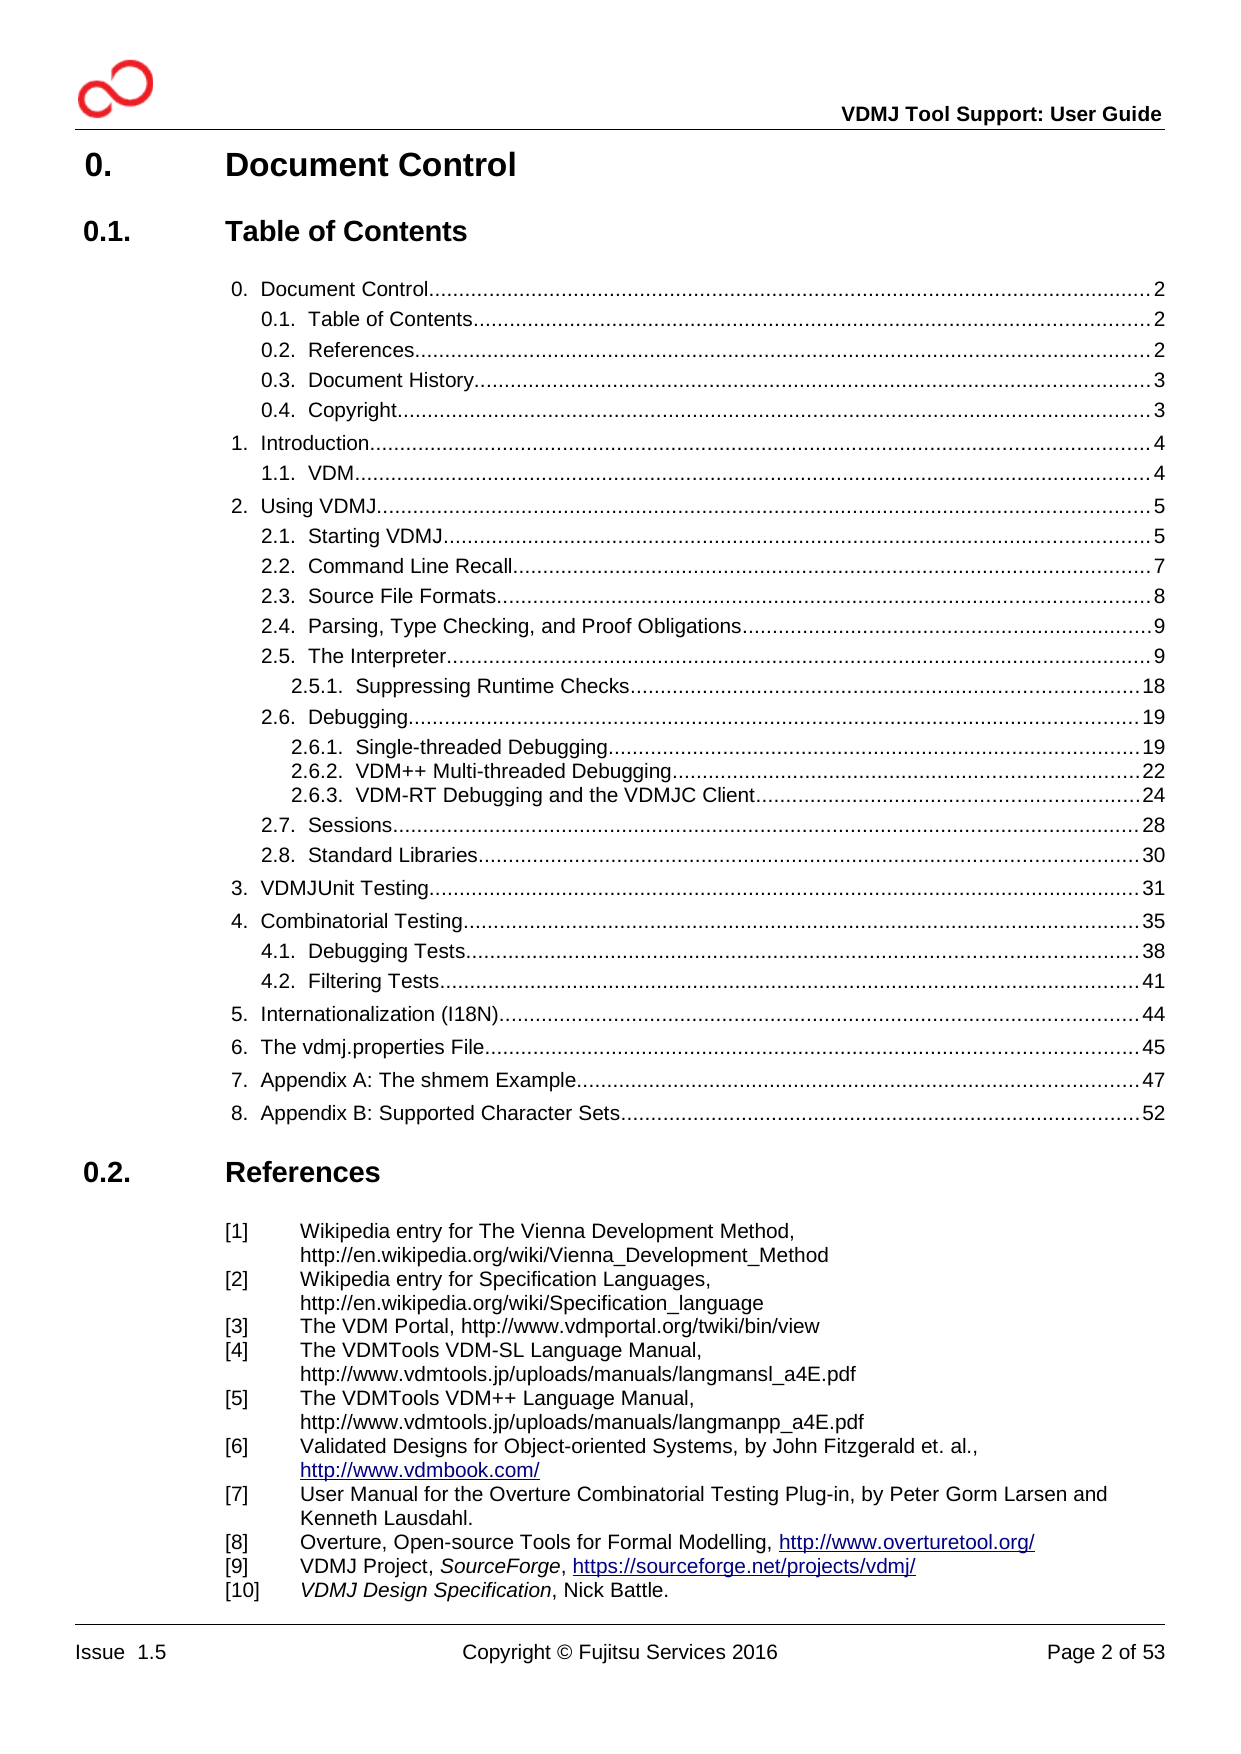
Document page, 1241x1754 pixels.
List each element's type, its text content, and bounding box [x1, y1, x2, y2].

text 2.6. Debugging 19 [255, 704, 1165, 729]
text 2.3. Source File Formats 8 [255, 584, 1165, 608]
text 0.2. References 2 [255, 337, 1165, 362]
list The VDMTools VDM++ Language Manual, http://www.vdmtools.jp/uploads/manuals/langmanpp_a4E.pdf [225, 1387, 1165, 1434]
text 4. Combinatorial Testing 35 [225, 909, 1165, 933]
list The VDMTools VDM-SL Language Manual, http://www.vdmtools.jp/uploads/manuals/langmansl_a4E.pdf [225, 1339, 1165, 1387]
list The VDM Portal, http://www.vdmportal.org/twiki/bin/view [225, 1315, 1165, 1339]
text 0.1. Table of Contents 2 [255, 307, 1165, 331]
text 2.8. Standard Libraries 30 [255, 843, 1165, 867]
text 2.7. Sessions 28 [255, 813, 1165, 837]
list User Manual for the Overture Combinatorial Testing Plug-in, by Peter Gorm Larsen and Kenneth Lausdahl. [225, 1482, 1165, 1530]
list VDMJ Design Specification, Nick Battle. [225, 1578, 1165, 1602]
list Overture, Open-source Tools for Formal Modelling, http://www.overturetool.org/ [225, 1530, 1165, 1554]
text 2.1. Starting VDMJ 5 [255, 524, 1165, 548]
list Wikipedia entry for Specification Languages, http://en.wikipedia.org/wiki/Specification_language [225, 1267, 1165, 1315]
text 8. Appendix B: Supported Character Sets 52 [225, 1101, 1165, 1125]
text 7. Appendix A: The shmem Example 47 [225, 1068, 1165, 1092]
text 1.1. VDM 4 [255, 461, 1165, 485]
subtitle Table of Contents [75, 214, 1165, 247]
text 0. Document Control 2 [225, 277, 1165, 301]
text 2.4. Parsing, Type Checking, and Proof Obligations 9 [255, 614, 1165, 638]
text 4.2. Filtering Tests 41 [255, 969, 1165, 993]
text 2.6.2. VDM++ Multi-threaded Debugging 22 [285, 759, 1165, 783]
list Wikipedia entry for The Vienna Development Method, http://en.wikipedia.org/wiki/Vienna_Development_Method [225, 1219, 1165, 1267]
text 4.1. Debugging Tests 38 [255, 939, 1165, 963]
subtitle Document Control [75, 145, 1165, 184]
list Validated Designs for Object-oriented Systems, by John Fitzgerald et. al., http://www.vdmbook.com/ [225, 1434, 1165, 1482]
text 2.6.3. VDM-RT Debugging and the VDMJC Client 24 [285, 783, 1165, 807]
text 2.5.1. Suppressing Runtime Checks 18 [285, 674, 1165, 698]
text 6. The vdmj.properties File 45 [225, 1035, 1165, 1059]
text 2.5. The Interpreter 9 [255, 644, 1165, 668]
text 0.3. Document History 3 [255, 368, 1165, 392]
list VDMJ Project, SourceForge, https://sourceforge.net/projects/vdmj/ [225, 1554, 1165, 1578]
text 5. Internationalization (I18N) 44 [225, 1002, 1165, 1026]
text 3. VDMJUnit Testing 31 [225, 876, 1165, 900]
text 0.4. Copyright 3 [255, 398, 1165, 422]
text 2.6.1. Single-threaded Debugging 19 [285, 735, 1165, 759]
picture [78, 52, 153, 128]
text 1. Introduction 4 [225, 431, 1165, 455]
subtitle References [75, 1155, 1165, 1189]
text 2. Using VDMJ 5 [225, 494, 1165, 518]
text 2.2. Command Line Recall 7 [255, 554, 1165, 578]
